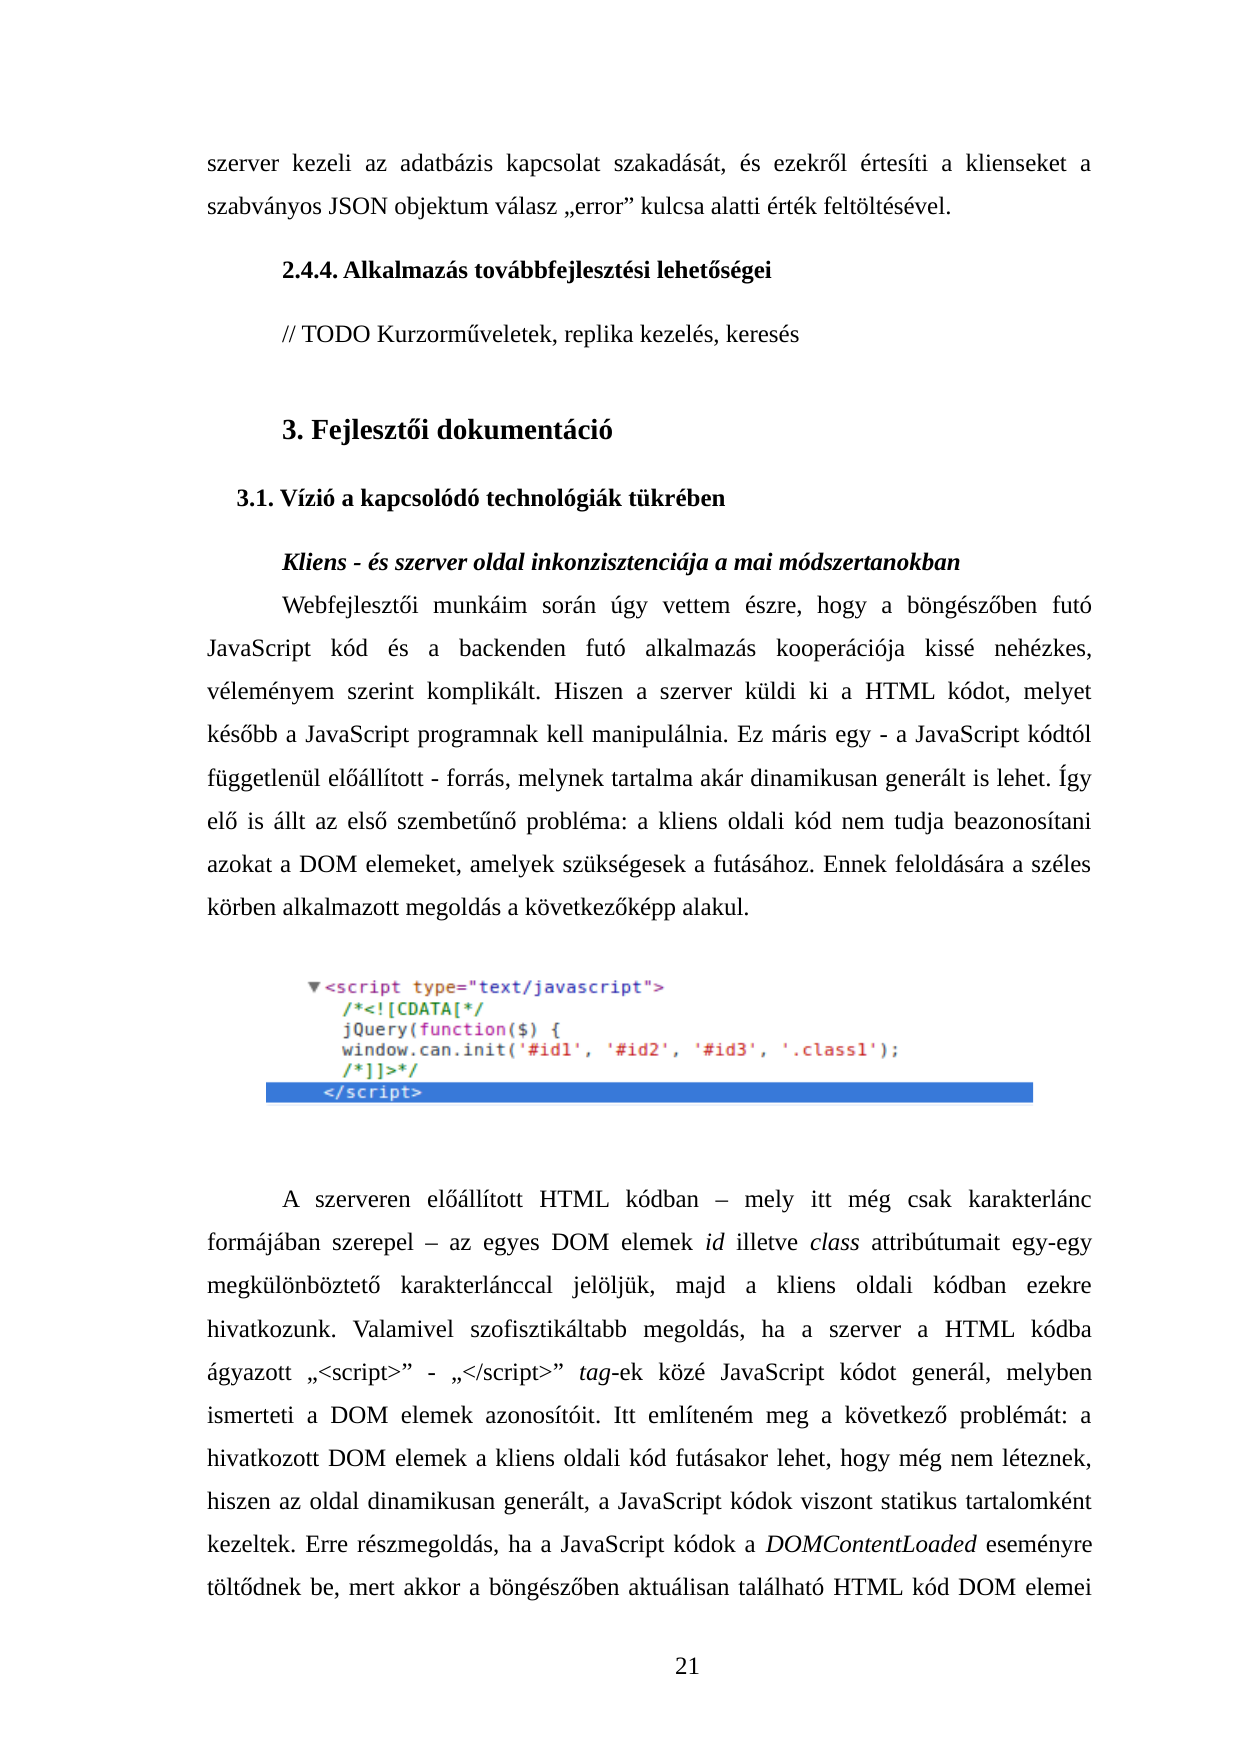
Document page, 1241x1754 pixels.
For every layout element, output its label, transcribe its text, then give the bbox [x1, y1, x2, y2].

subtitle 2.4.4. Alkalmazás továbbfejlesztési lehetőségei [244, 255, 1092, 283]
subtitle 3.1. Vízió a kapcsolódó technológiák tükrében [207, 483, 1092, 512]
subtitle Kliens - és szerver oldal inkonzisztenciája a mai módszertanokban [244, 547, 1092, 576]
subtitle 3. Fejlesztői dokumentáció [207, 412, 1092, 445]
text A szerveren előállított HTML kódban – mely itt még csak karakterlánc formájában szerepel – az egyes DOM elemek id illetve class attribútumait egy-egy megkülönböztető karakterlánccal jelöljük, majd a kliens oldali kódban ezekre hivatkozunk. Valamivel szofisztikáltabb megoldás, ha a szerver a HTML kódba ágyazott „<script>” - „</script>” tag-ek közé JavaScript kódot generál, melyben ismerteti a DOM elemek azonosítóit. Itt említeném meg a következő problémát: a hivatkozott DOM elemek a kliens oldali kód futásakor lehet, hogy még nem léteznek, hiszen az oldal dinamikusan generált, a JavaScript kódok viszont statikus tartalomként kezeltek. Erre részmegoldás, ha a JavaScript kódok a DOMContentLoaded eseményre töltődnek be, mert akkor a böngészőben aktuálisan található HTML kód DOM elemei [207, 1184, 1092, 1601]
text Webfejlesztői munkáim során úgy vettem észre, hogy a böngészőben futó JavaScript kód és a backenden futó alkalmazás kooperációja kissé nehézkes, véleményem szerint komplikált. Hiszen a szerver küldi ki a HTML kódot, melyet később a JavaScript programnak kell manipulálnia. Ez máris egy - a JavaScript kódtól függetlenül előállított - forrás, melynek tartalma akár dinamikusan generált is lehet. Így elő is állt az első szembetűnő probléma: a kliens oldali kód nem tudja beazonosítani azokat a DOM elemeket, amelyek szükségesek a futásához. Ennek feloldására a széles körben alkalmazott megoldás a következőképp alakul. [207, 590, 1092, 921]
picture [266, 976, 1034, 1106]
text szerver kezeli az adatbázis kapcsolat szakadását, és ezekről értesíti a klienseket a szabványos JSON objektum válasz „error” kulcsa alatti érték feltöltésével. [207, 148, 1092, 219]
text // TODO Kurzorműveletek, replika kezelés, keresés [207, 319, 1092, 347]
